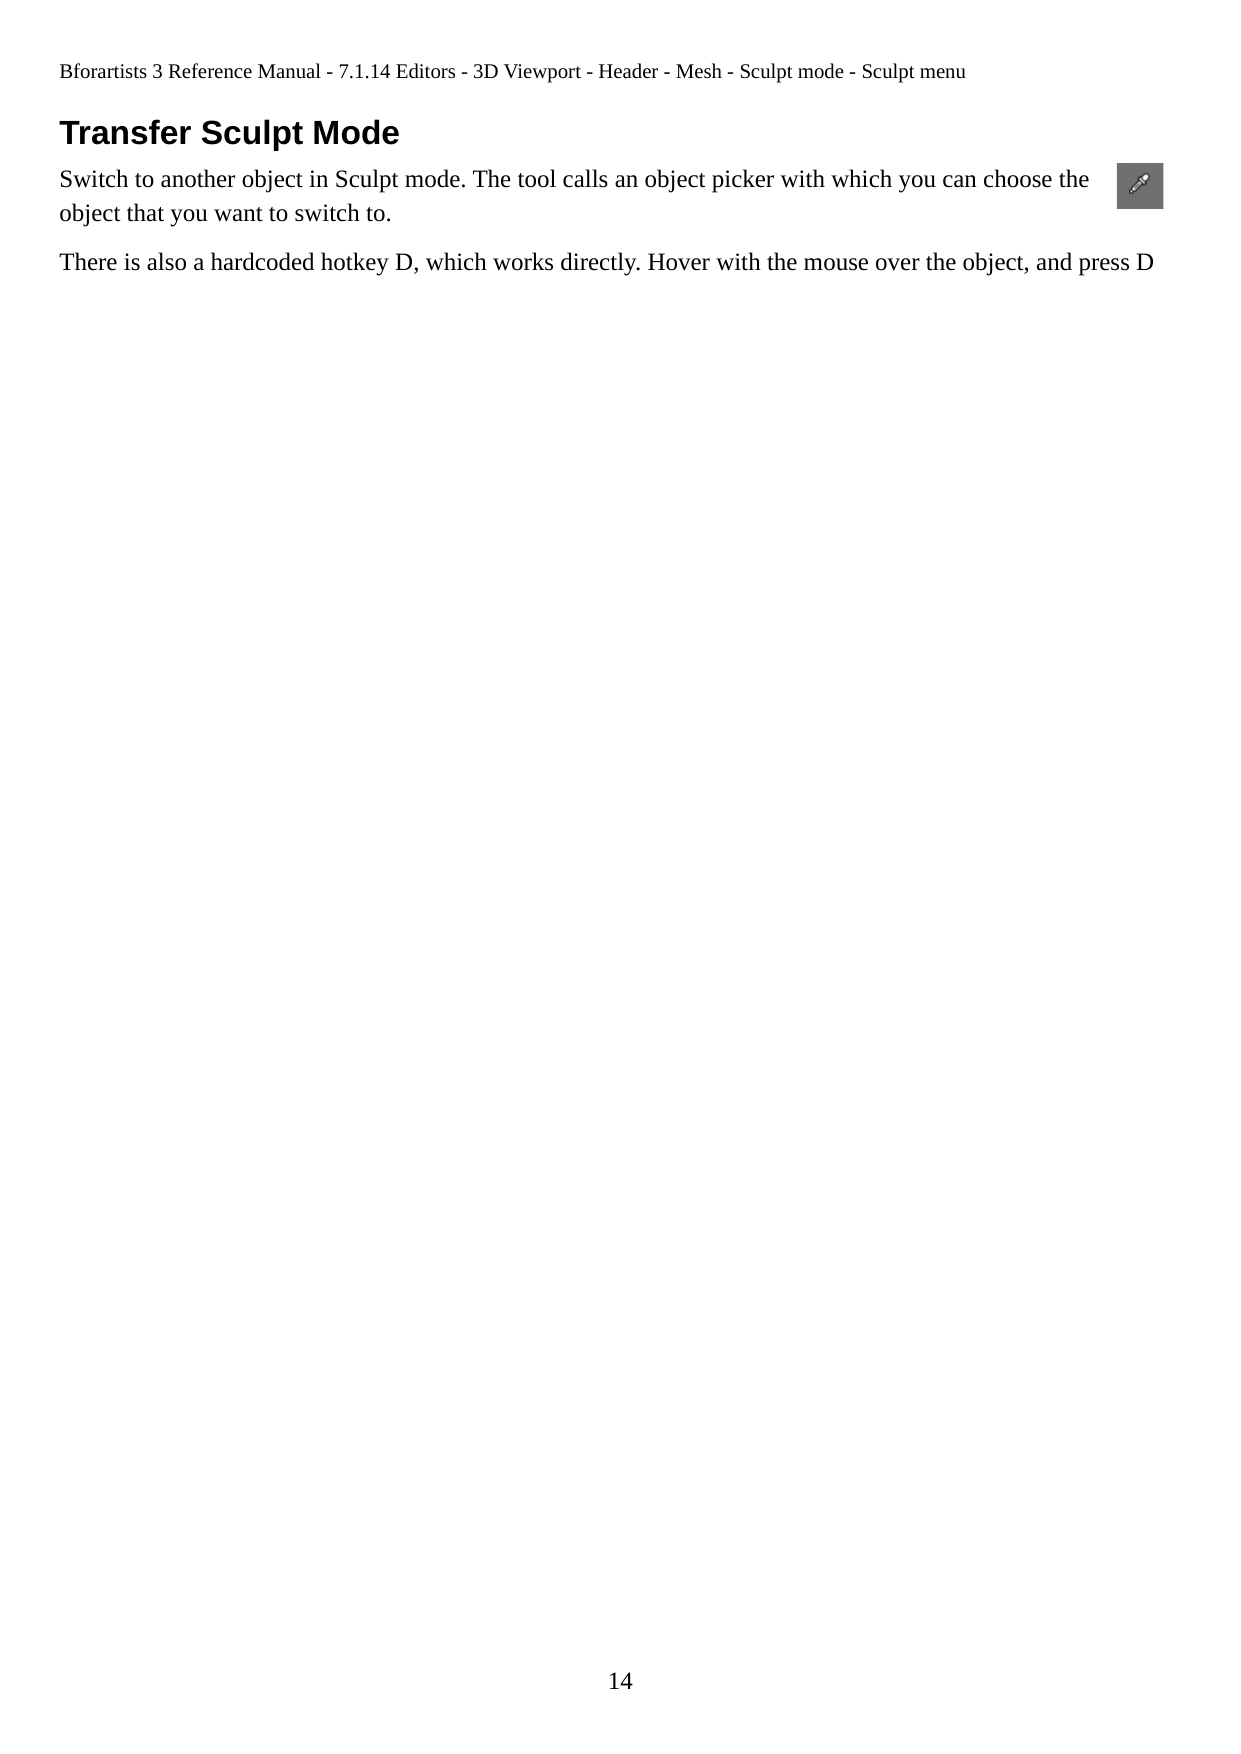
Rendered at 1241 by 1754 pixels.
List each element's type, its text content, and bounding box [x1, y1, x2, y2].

subtitle Transfer Sculpt Mode [59, 113, 1181, 151]
text Switch to another object in Sculpt mode. The tool calls an object picker with which you can choose the object that you want to switch to. [59, 164, 1181, 227]
picture [1116, 163, 1164, 209]
text There is also a hardcoded hotkey D, which works directly. Hover with the mouse over the object, and press D [59, 247, 1181, 276]
